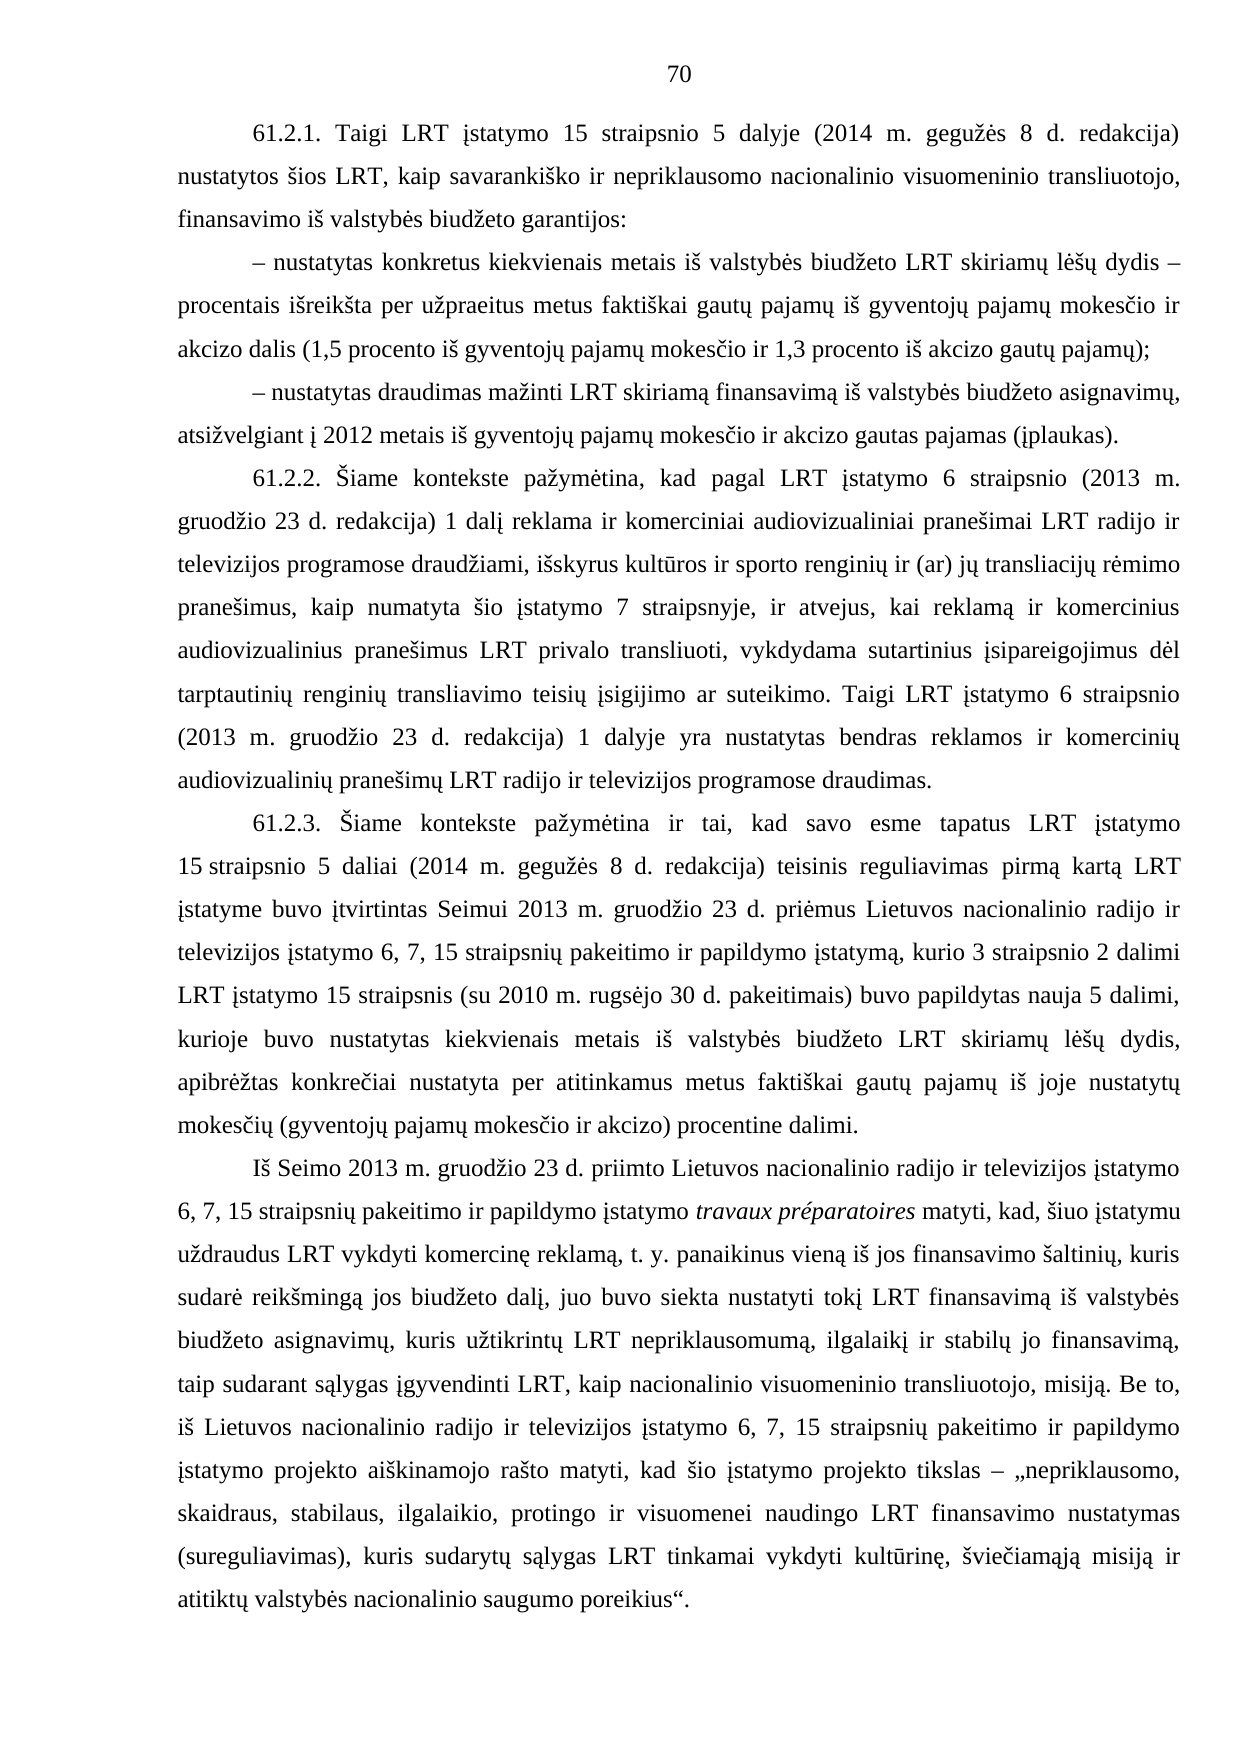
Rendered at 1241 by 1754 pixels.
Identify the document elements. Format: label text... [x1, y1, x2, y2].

text 61.2.3. Šiame kontekste pažymėtina ir tai, kad savo esme tapatus LRT įstatymo 15 straipsnio 5 daliai (2014 m. gegužės 8 d. redakcija) teisinis reguliavimas pirmą kartą LRT įstatyme buvo įtvirtintas Seimui 2013 m. gruodžio 23 d. priėmus Lietuvos nacionalinio radijo ir televizijos įstatymo 6, 7, 15 straipsnių pakeitimo ir papildymo įstatymą, kurio 3 straipsnio 2 dalimi LRT įstatymo 15 straipsnis (su 2010 m. rugsėjo 30 d. pakeitimais) buvo papildytas nauja 5 dalimi, kurioje buvo nustatytas kiekvienais metais iš valstybės biudžeto LRT skiriamų lėšų dydis, apibrėžtas konkrečiai nustatyta per atitinkamus metus faktiškai gautų pajamų iš joje nustatytų mokesčių (gyventojų pajamų mokesčio ir akcizo) procentine dalimi. [177, 808, 1181, 1139]
text Iš Seimo 2013 m. gruodžio 23 d. priimto Lietuvos nacionalinio radijo ir televizijos įstatymo 6, 7, 15 straipsnių pakeitimo ir papildymo įstatymo travaux préparatoires matyti, kad, šiuo įstatymu uždraudus LRT vykdyti komercinę reklamą, t. y. panaikinus vieną iš jos finansavimo šaltinių, kuris sudarė reikšmingą jos biudžeto dalį, juo buvo siekta nustatyti tokį LRT finansavimą iš valstybės biudžeto asignavimų, kuris užtikrintų LRT nepriklausomumą, ilgalaikį ir stabilų jo finansavimą, taip sudarant sąlygas įgyvendinti LRT, kaip nacionalinio visuomeninio transliuotojo, misiją. Be to, iš Lietuvos nacionalinio radijo ir televizijos įstatymo 6, 7, 15 straipsnių pakeitimo ir papildymo įstatymo projekto aiškinamojo rašto matyti, kad šio įstatymo projekto tikslas – „nepriklausomo, skaidraus, stabilaus, ilgalaikio, protingo ir visuomenei naudingo LRT finansavimo nustatymas (sureguliavimas), kuris sudarytų sąlygas LRT tinkamai vykdyti kultūrinę, šviečiamąją misiją ir atitiktų valstybės nacionalinio saugumo poreikius“. [177, 1153, 1181, 1613]
text 61.2.1. Taigi LRT įstatymo 15 straipsnio 5 dalyje (2014 m. gegužės 8 d. redakcija) nustatytos šios LRT, kaip savarankiško ir nepriklausomo nacionalinio visuomeninio transliuotojo, finansavimo iš valstybės biudžeto garantijos: [177, 118, 1181, 233]
text – nustatytas konkretus kiekvienais metais iš valstybės biudžeto LRT skiriamų lėšų dydis – procentais išreikšta per užpraeitus metus faktiškai gautų pajamų iš gyventojų pajamų mokesčio ir akcizo dalis (1,5 procento iš gyventojų pajamų mokesčio ir 1,3 procento iš akcizo gautų pajamų); [177, 247, 1181, 362]
text 61.2.2. Šiame kontekste pažymėtina, kad pagal LRT įstatymo 6 straipsnio (2013 m. gruodžio 23 d. redakcija) 1 dalį reklama ir komerciniai audiovizualiniai pranešimai LRT radijo ir televizijos programose draudžiami, išskyrus kultūros ir sporto renginių ir (ar) jų transliacijų rėmimo pranešimus, kaip numatyta šio įstatymo 7 straipsnyje, ir atvejus, kai reklamą ir komercinius audiovizualinius pranešimus LRT privalo transliuoti, vykdydama sutartinius įsipareigojimus dėl tarptautinių renginių transliavimo teisių įsigijimo ar suteikimo. Taigi LRT įstatymo 6 straipsnio (2013 m. gruodžio 23 d. redakcija) 1 dalyje yra nustatytas bendras reklamos ir komercinių audiovizualinių pranešimų LRT radijo ir televizijos programose draudimas. [177, 463, 1181, 794]
text – nustatytas draudimas mažinti LRT skiriamą finansavimą iš valstybės biudžeto asignavimų, atsižvelgiant į 2012 metais iš gyventojų pajamų mokesčio ir akcizo gautas pajamas (įplaukas). [177, 377, 1181, 449]
